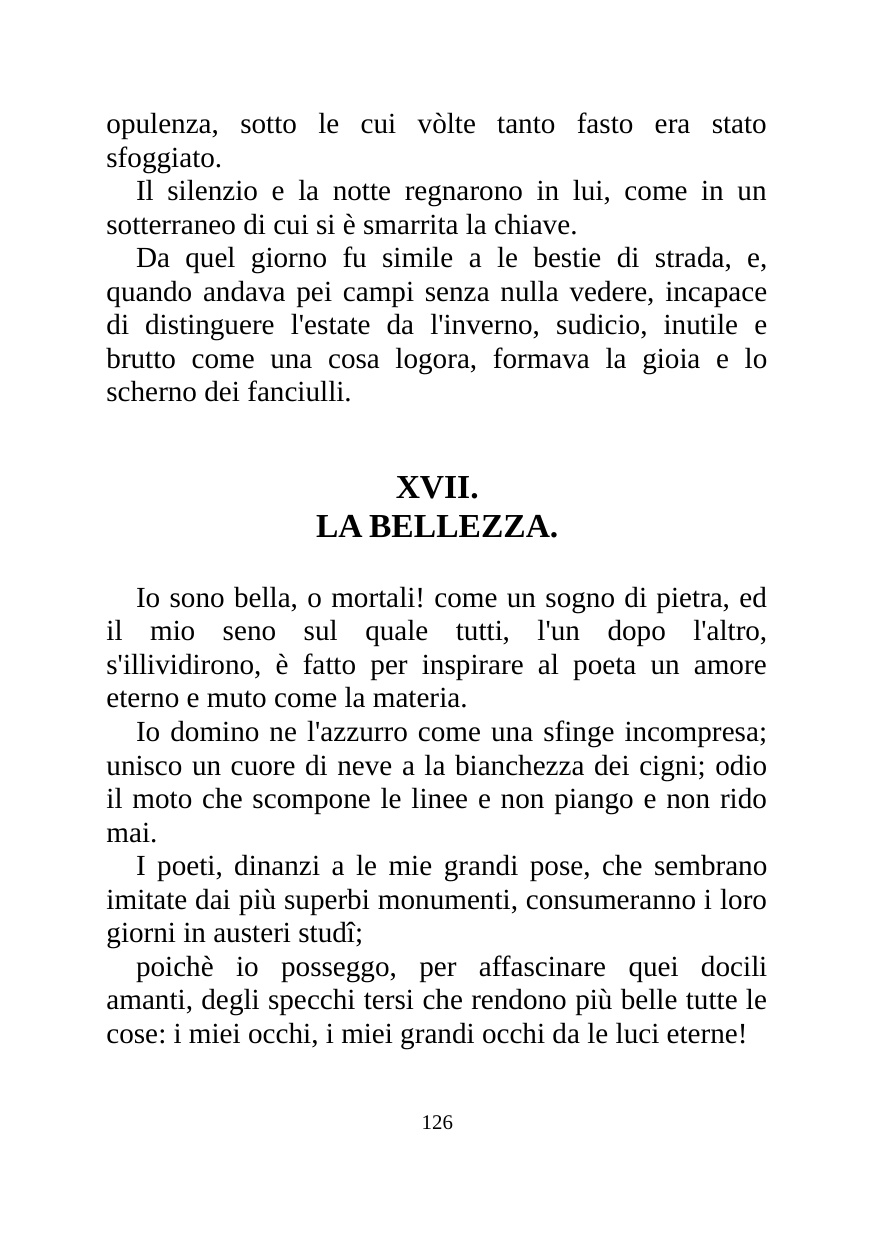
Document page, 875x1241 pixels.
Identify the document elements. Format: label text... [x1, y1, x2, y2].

text Da quel giorno fu simile a le bestie di strada, e, quando andava pei campi senza nulla vedere, incapace di distinguere l'estate da l'inverno, sudicio, inutile e brutto come una cosa logora, formava la gioia e lo scherno dei fanciulli. [106, 240, 768, 408]
text I poeti, dinanzi a le mie grandi pose, che sembrano imitate dai più superbi monumenti, consumeranno i loro giorni in austeri studî; [106, 848, 768, 949]
text poichè io posseggo, per affascinare quei docili amanti, degli specchi tersi che rendono più belle tutte le cose: i miei occhi, i miei grandi occhi da le luci eterne! [106, 949, 768, 1049]
text opulenza, sotto le cui vòlte tanto fasto era stato sfoggiato. [106, 106, 768, 173]
subtitle XVII. LA BELLEZZA. [106, 467, 768, 544]
text Il silenzio e la notte regnarono in lui, come in un sotterraneo di cui si è smarrita la chiave. [106, 173, 768, 240]
text Io sono bella, o mortali! come un sogno di pietra, ed il mio seno sul quale tutti, l'un dopo l'altro, s'illividirono, è fatto per inspirare al poeta un amore eterno e muto come la materia. [106, 580, 768, 714]
text Io domino ne l'azzurro come una sfinge incompresa; unisco un cuore di neve a la bianchezza dei cigni; odio il moto che scompone le linee e non piango e non rido mai. [106, 714, 768, 848]
